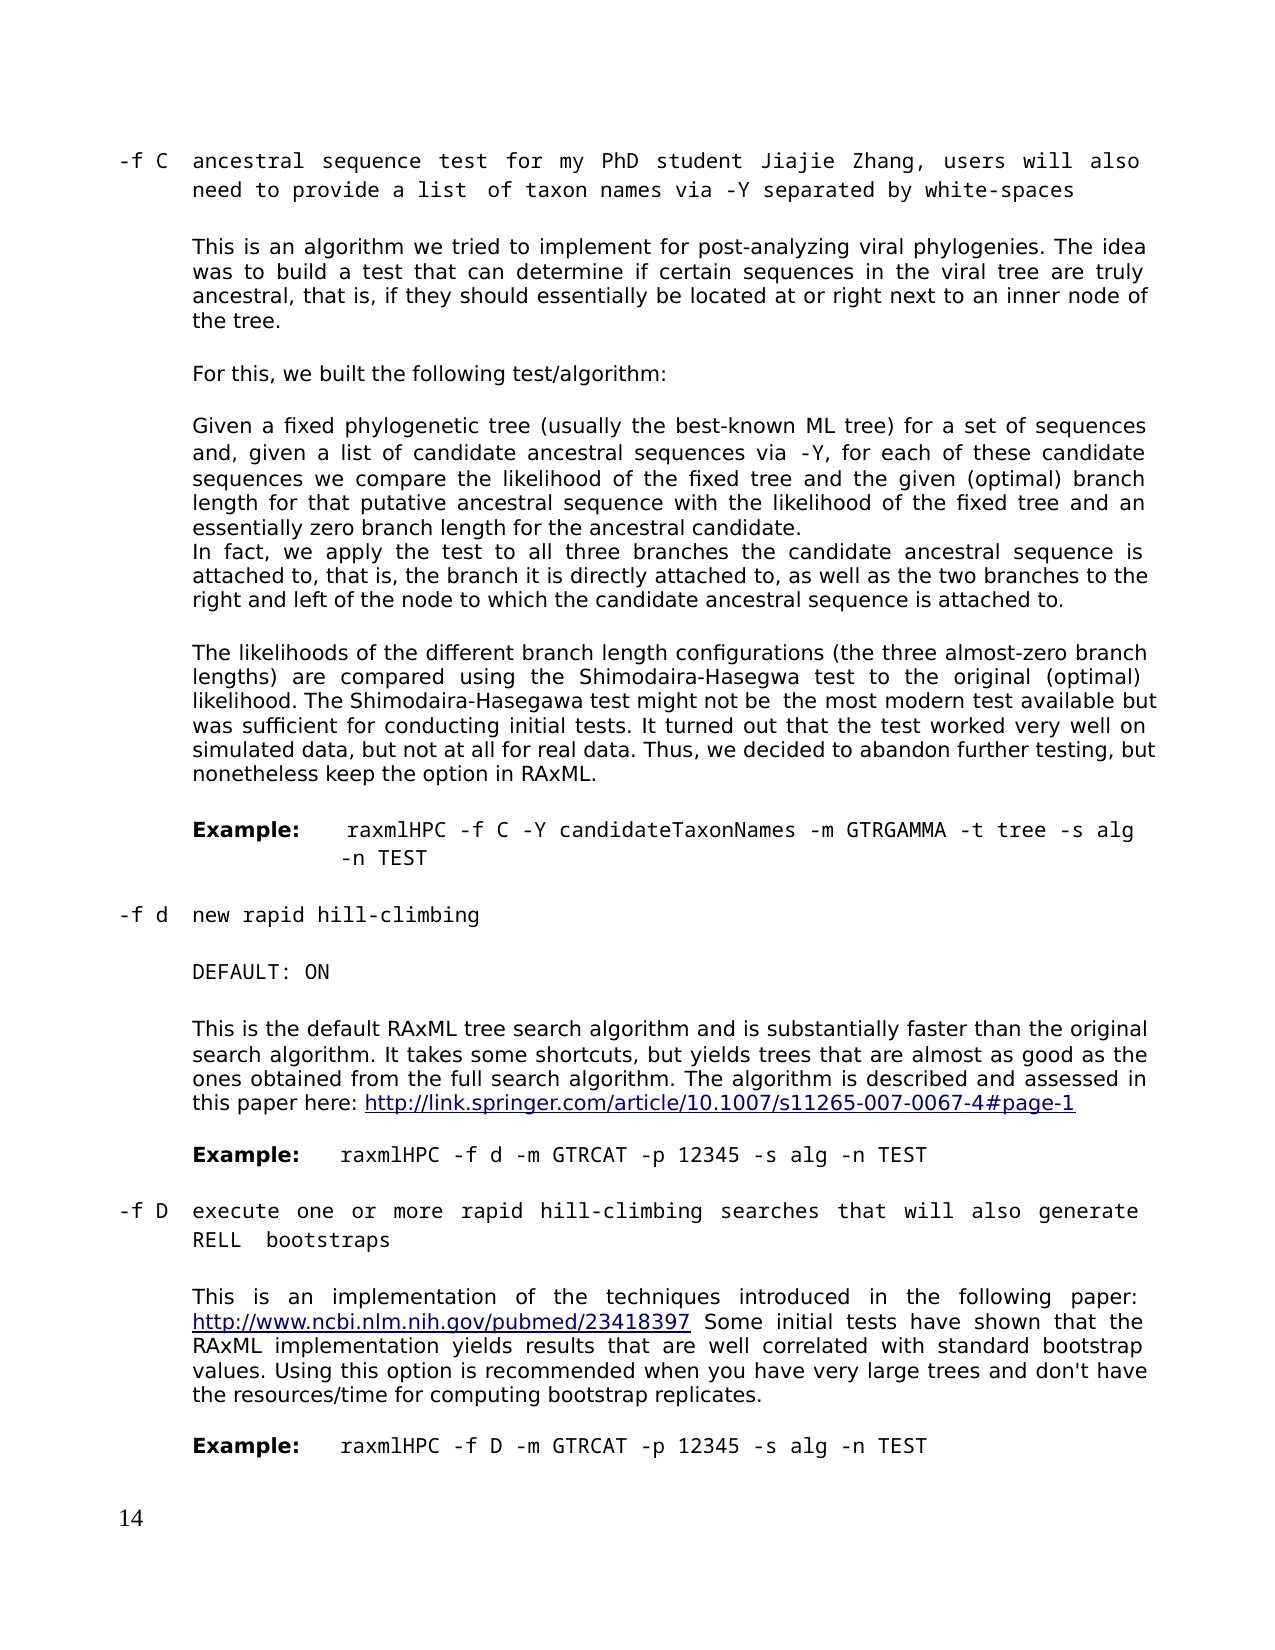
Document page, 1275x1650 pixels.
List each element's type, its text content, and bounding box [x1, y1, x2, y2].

text The likelihoods of the different branch length configurations (the three almost-zero branch lengths) are compared using the Shimodaira-Hasegwa test to the original (optimal) likelihood. The Shimodaira-Hasegawa test might not be the most modern test available but was sufficient for conducting initial tests. It turned out that the test worked very well on simulated data, but not at all for real data. Thus, we decided to abandon further testing, but nonetheless keep the option in RAxML. [118, 641, 1157, 787]
text Example: raxmlHPC -f C -Y candidateTaxonNames -m GTRGAMMA -t tree -s alg -n TEST [118, 815, 1157, 872]
text Example: raxmlHPC -f D -m GTRCAT -p 12345 -s alg -n TEST [118, 1432, 1157, 1460]
text -f D execute one or more rapid hill-climbing searches that will also generate RELL bootstraps [118, 1197, 1157, 1253]
text For this, we built the following test/algorithm: [118, 362, 1157, 386]
text -f C ancestral sequence test for my PhD student Jiajie Zhang, users will also need to provide a list of taxon names via -Y separated by white-spaces [118, 147, 1157, 203]
text -f d new rapid hill-climbing [118, 900, 1157, 929]
text Given a fixed phylogenetic tree (usually the best-known ML tree) for a set of sequences and, given a list of candidate ancestral sequences via -Y, for each of these candidate sequences we compare the likelihood of the fixed tree and the given (optimal) branch length for that putative ancestral sequence with the likelihood of the fixed tree and an essentially zero branch length for the ancestral candidate. [118, 414, 1157, 540]
text Example: raxmlHPC -f d -m GTRCAT -p 12345 -s alg -n TEST [118, 1140, 1157, 1168]
text This is an algorithm we tried to implement for post-analyzing viral phylogenies. The idea was to build a test that can determine if certain sequences in the viral tree are truly ancestral, that is, if they should essentially be located at or right next to an inner node of the tree. [118, 232, 1157, 333]
text DEFAULT: ON [118, 957, 1157, 986]
text This is the default RAxML tree search algorithm and is substantially faster than the original search algorithm. It takes some shortcuts, but yields trees that are almost as good as the ones obtained from the full search algorithm. The algorithm is described and assessed in this paper here: http://link.springer.com/article/10.1007/s11265-007-0067-4#page-1 [118, 1014, 1157, 1115]
text In fact, we apply the test to all three branches the candidate ancestral sequence is attached to, that is, the branch it is directly attached to, as well as the two branches to the right and left of the node to which the candidate ancestral sequence is attached to. [118, 540, 1157, 613]
text This is an implementation of the techniques introduced in the following paper: http://www.ncbi.nlm.nih.gov/pubmed/23418397 Some initial tests have shown that the RAxML implementation yields results that are well correlated with standard bootstrap values. Using this option is recommended when you have very large trees and don't have the resources/time for computing bootstrap replicates. [118, 1282, 1157, 1407]
